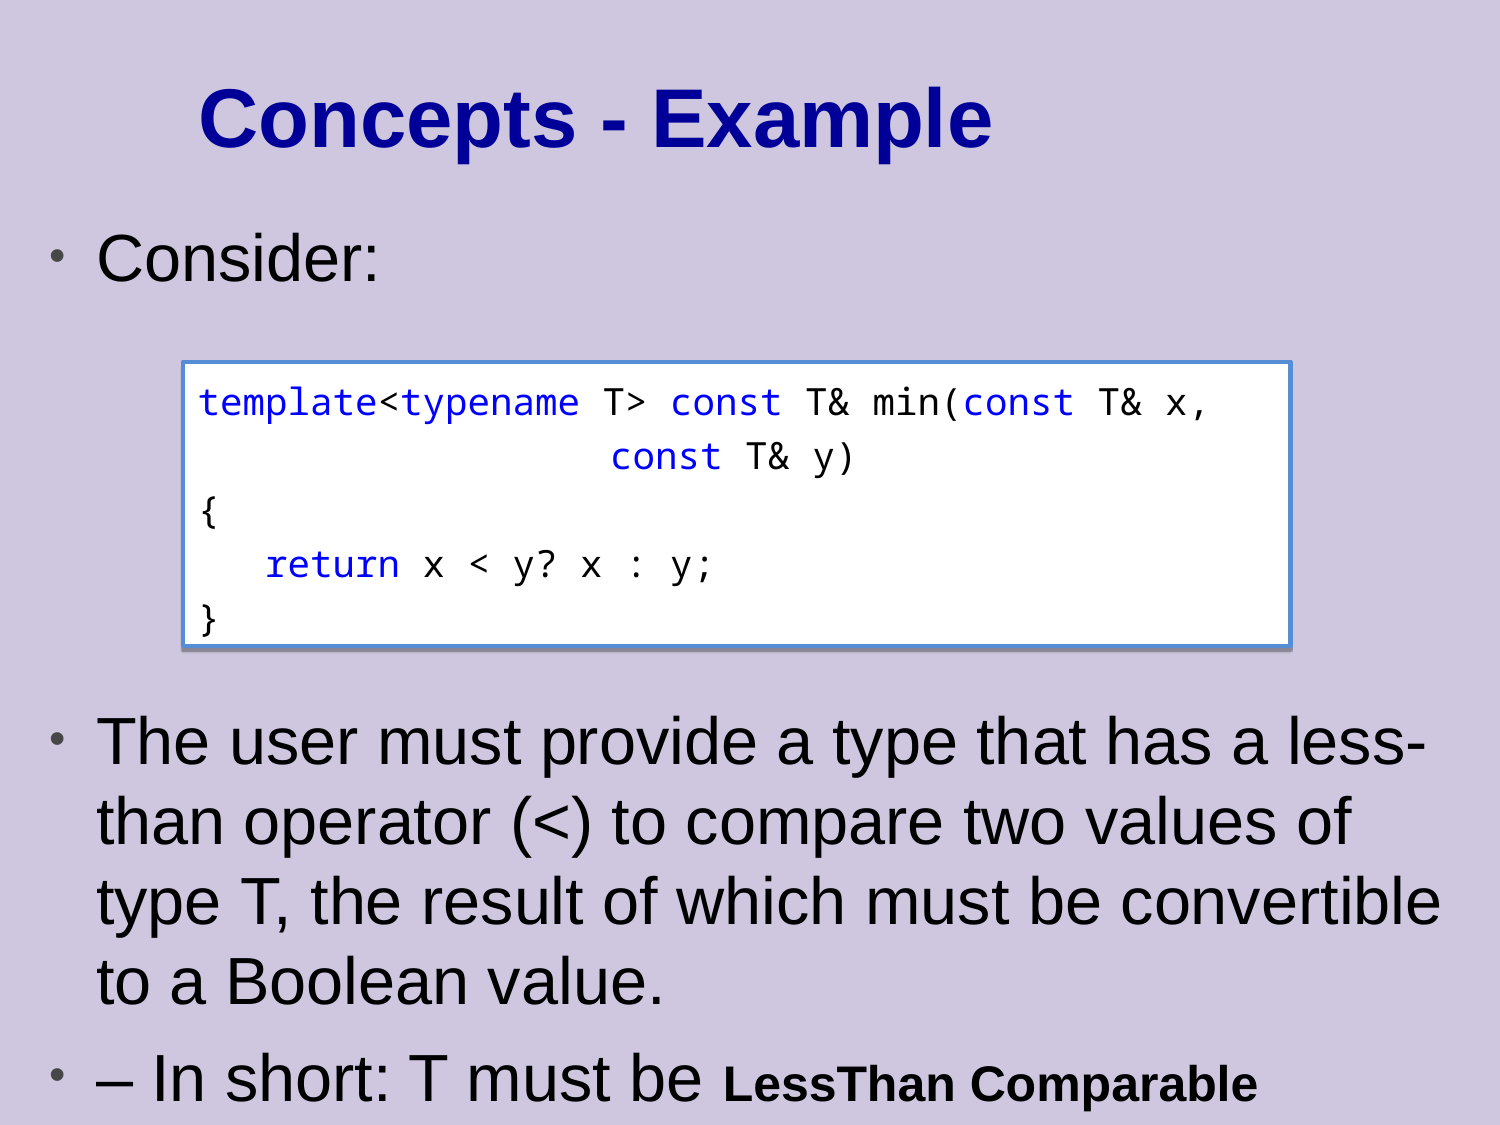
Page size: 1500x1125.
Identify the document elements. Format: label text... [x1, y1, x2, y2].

list Consider: The user must provide a type that has a less-than operator (<) to compare two values of type T, the result of which must be convertible to a Boolean value. – In short: T must be LessThan Comparable [49, 215, 1468, 1054]
title Concepts - Example [198, 11, 1468, 215]
text_box template<typename T> const T& min(const T& x, const T& y) { return x < y? x : y; } [183, 361, 1291, 647]
